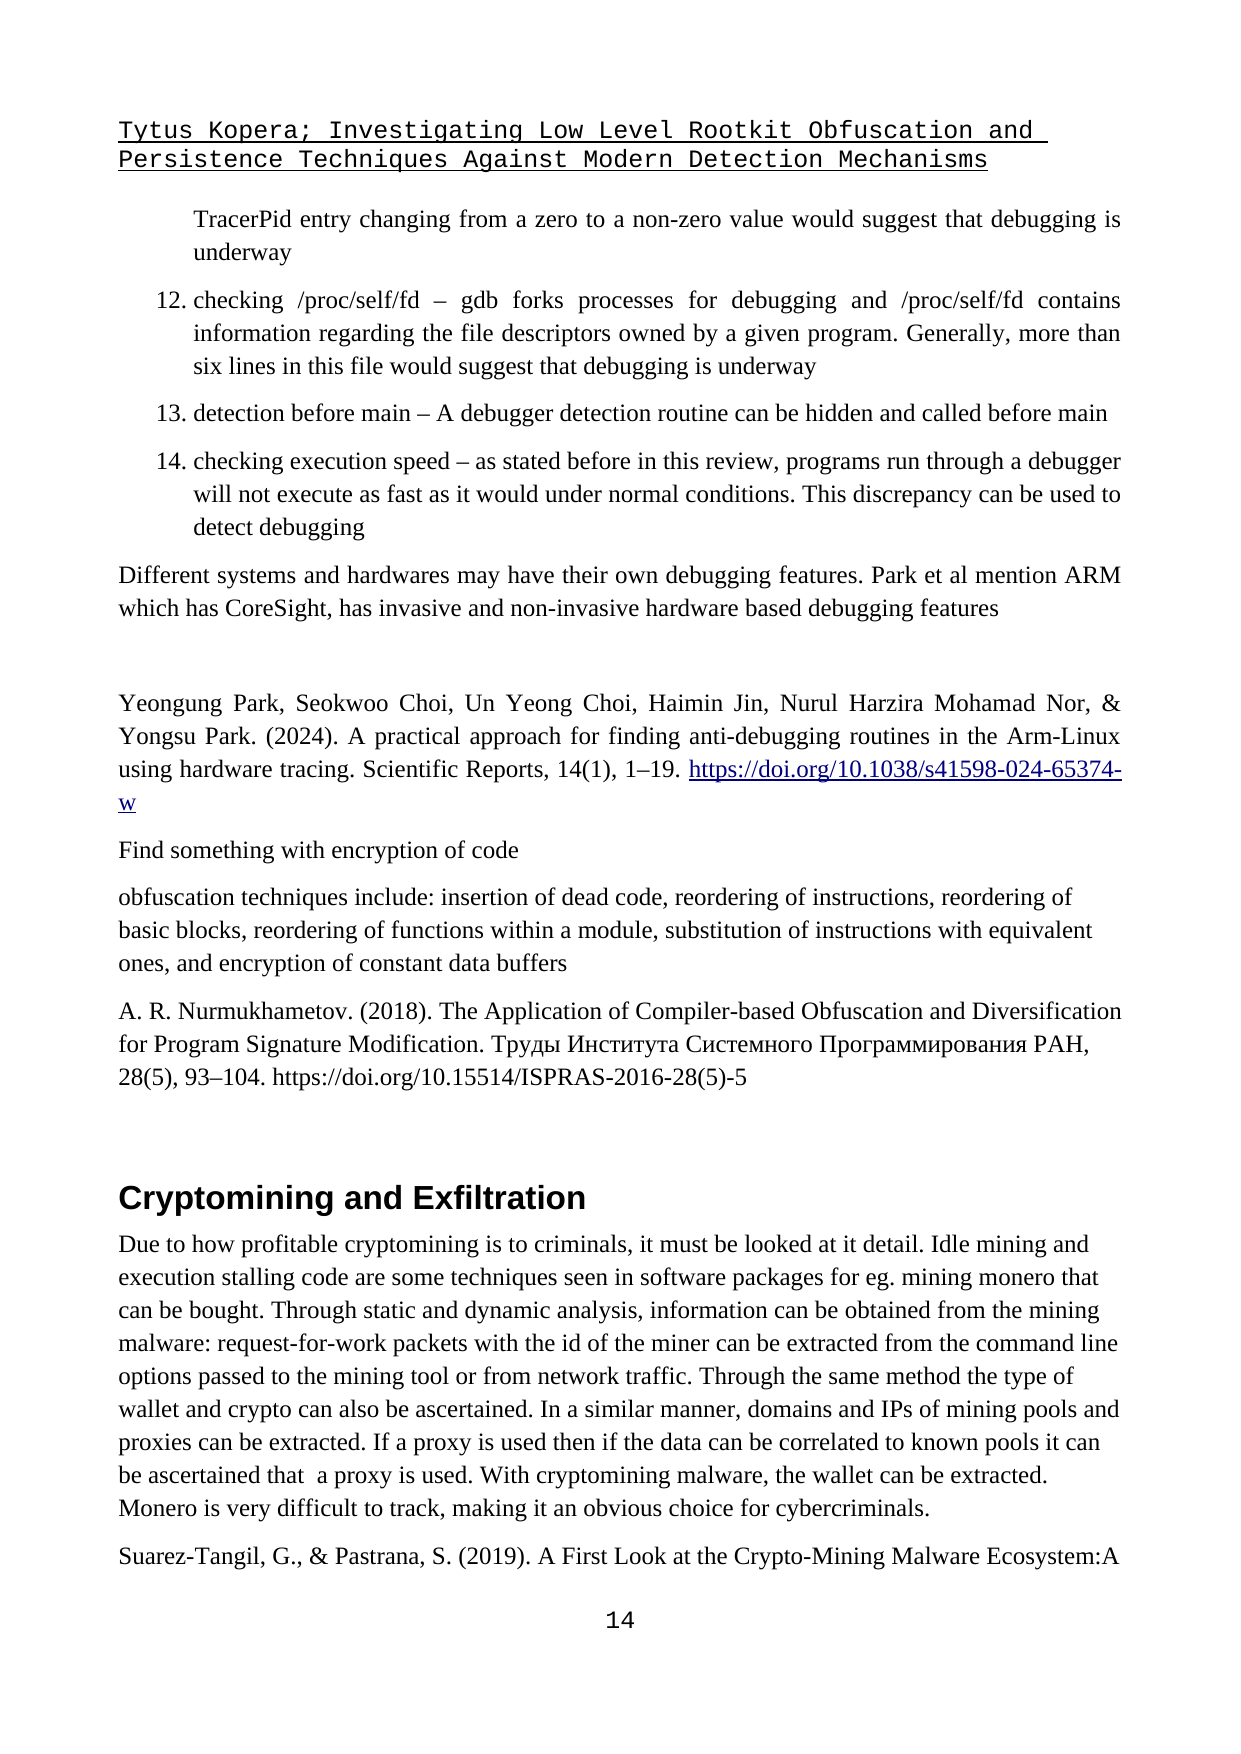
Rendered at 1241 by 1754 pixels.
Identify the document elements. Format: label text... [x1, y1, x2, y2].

text Yeongung Park, Seokwoo Choi, Un Yeong Choi, Haimin Jin, Nurul Harzira Mohamad Nor, & Yongsu Park. (2024). A practical approach for finding anti-debugging routines in the Arm-Linux using hardware tracing. Scientific Reports, 14(1), 1–19. https://doi.org/10.1038/s41598-024-65374-w [118, 688, 1122, 816]
list checking execution speed – as stated before in this review, programs run through a debugger will not execute as fast as it would under normal conditions. This discrepancy can be used to detect debugging [156, 446, 1122, 541]
text obfuscation techniques include: insertion of dead code, reordering of instructions, reordering of basic blocks, reordering of functions within a module, substitution of instructions with equivalent ones, and encryption of constant data buffers [118, 882, 1122, 977]
list detection before main – A debugger detection routine can be hidden and called before main [156, 398, 1122, 427]
text Find something with encryption of code [118, 835, 1122, 863]
list TracerPid entry changing from a zero to a non-zero value would suggest that debugging is underway [156, 204, 1122, 266]
text Suarez-Tangil, G., & Pastrana, S. (2019). A First Look at the Crypto-Mining Malware Ecosystem:A [118, 1541, 1122, 1569]
subtitle Cryptomining and Exfiltration [118, 1178, 1122, 1216]
text A. R. Nurmukhametov. (2018). The Application of Compiler-based Obfuscation and Diversification for Program Signature Modification. Труды Института Системного Программирования РАН, 28(5), 93–104. https://doi.org/10.15514/ISPRAS-2016-28(5)-5 [118, 996, 1122, 1091]
text Different systems and hardwares may have their own debugging features. Park et al mention ARM which has CoreSight, has invasive and non-invasive hardware based debugging features [118, 560, 1122, 622]
list checking /proc/self/fd – gdb forks processes for debugging and /proc/self/fd contains information regarding the file descriptors owned by a given program. Generally, more than six lines in this file would suggest that debugging is underway [156, 285, 1122, 380]
text Due to how profitable cryptomining is to criminals, it must be looked at it detail. Idle mining and execution stalling code are some techniques seen in software packages for eg. mining monero that can be bought. Through static and dynamic analysis, information can be obtained from the mining malware: request-for-work packets with the id of the miner can be extracted from the command line options passed to the mining tool or from network traffic. Through the same method the type of wallet and crypto can also be ascertained. In a similar manner, domains and IPs of mining pools and proxies can be extracted. If a proxy is used then if the data can be correlated to known pools it can be ascertained that a proxy is used. With cryptomining malware, the wallet can be extracted. Monero is very difficult to track, making it an obvious choice for cybercriminals. [118, 1229, 1122, 1522]
